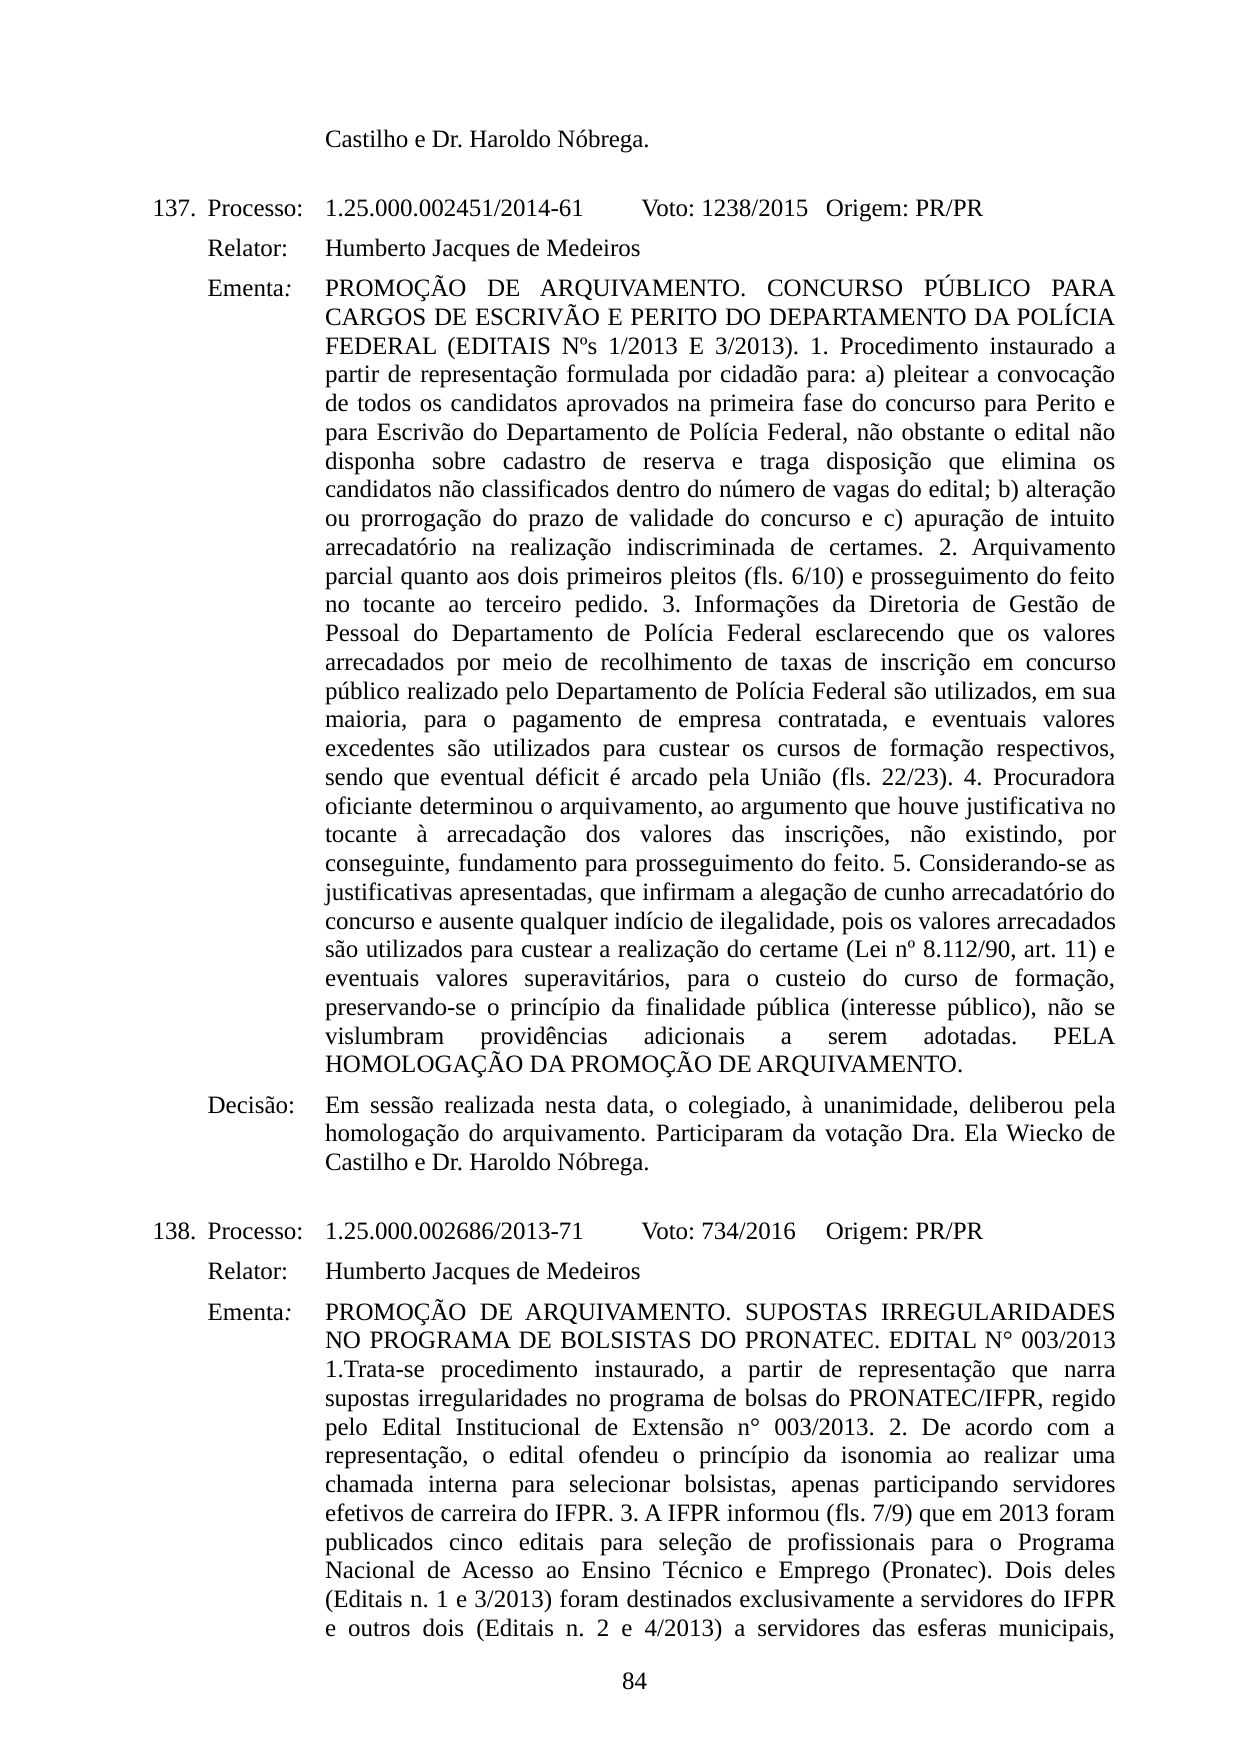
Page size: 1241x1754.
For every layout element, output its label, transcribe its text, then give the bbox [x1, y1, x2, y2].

table_cell [146, 1084, 202, 1182]
table_cell [146, 1251, 202, 1291]
table_cell [146, 227, 202, 267]
table_cell Relator: [202, 227, 319, 267]
table_header 1.25.000.002451/2014-61 [319, 187, 635, 227]
table_cell [146, 268, 202, 1084]
table_cell Humberto Jacques de Medeiros [319, 1251, 1122, 1291]
table_cell Humberto Jacques de Medeiros [319, 227, 1122, 267]
table_header 138. [146, 1210, 202, 1251]
table_cell Castilho e Dr. Haroldo Nóbrega. [319, 118, 1122, 158]
table_header 137. [146, 187, 202, 227]
table_header Processo: [202, 187, 319, 227]
table_header Processo: [202, 1210, 319, 1251]
table_header Origem: PR/PR [820, 187, 1122, 227]
table_cell Ementa: [202, 268, 319, 1084]
table_header 1.25.000.002686/2013-71 [319, 1210, 635, 1251]
table_cell [202, 118, 319, 158]
table_header Voto: 1238/2015 [635, 187, 820, 227]
table_cell Relator: [202, 1251, 319, 1291]
table_header Voto: 734/2016 [635, 1210, 820, 1251]
table_cell [146, 118, 202, 158]
table_cell Ementa: [202, 1291, 319, 1647]
table_cell Decisão: [202, 1084, 319, 1182]
table_header Origem: PR/PR [820, 1210, 1122, 1251]
table_cell Em sessão realizada nesta data, o colegiado, à unanimidade, deliberou pela homologação do arquivamento. Participaram da votação Dra. Ela Wiecko de Castilho e Dr. Haroldo Nóbrega. [319, 1084, 1122, 1182]
table_cell PROMOÇÃO DE ARQUIVAMENTO. CONCURSO PÚBLICO PARA CARGOS DE ESCRIVÃO E PERITO DO DEPARTAMENTO DA POLÍCIA FEDERAL (EDITAIS Nºs 1/2013 E 3/2013). 1. Procedimento instaurado a partir de representação formulada por cidadão para: a) pleitear a convocação de todos os candidatos aprovados na primeira fase do concurso para Perito e para Escrivão do Departamento de Polícia Federal, não obstante o edital não disponha sobre cadastro de reserva e traga disposição que elimina os candidatos não classificados dentro do número de vagas do edital; b) alteração ou prorrogação do prazo de validade do concurso e c) apuração de intuito arrecadatório na realização indiscriminada de certames. 2. Arquivamento parcial quanto aos dois primeiros pleitos (fls. 6/10) e prosseguimento do feito no tocante ao terceiro pedido. 3. Informações da Diretoria de Gestão de Pessoal do Departamento de Polícia Federal esclarecendo que os valores arrecadados por meio de recolhimento de taxas de inscrição em concurso público realizado pelo Departamento de Polícia Federal são utilizados, em sua maioria, para o pagamento de empresa contratada, e eventuais valores excedentes são utilizados para custear os cursos de formação respectivos, sendo que eventual déficit é arcado pela União (fls. 22/23). 4. Procuradora oficiante determinou o arquivamento, ao argumento que houve justificativa no tocante à arrecadação dos valores das inscrições, não existindo, por conseguinte, fundamento para prosseguimento do feito. 5. Considerando-se as justificativas apresentadas, que infirmam a alegação de cunho arrecadatório do concurso e ausente qualquer indício de ilegalidade, pois os valores arrecadados são utilizados para custear a realização do certame (Lei nº 8.112/90, art. 11) e eventuais valores superavitários, para o custeio do curso de formação, preservando-se o princípio da finalidade pública (interesse público), não se vislumbram providências adicionais a serem adotadas. PELA HOMOLOGAÇÃO DA PROMOÇÃO DE ARQUIVAMENTO. [319, 268, 1122, 1084]
table_cell [146, 1291, 202, 1647]
table_cell PROMOÇÃO DE ARQUIVAMENTO. SUPOSTAS IRREGULARIDADES NO PROGRAMA DE BOLSISTAS DO PRONATEC. EDITAL N° 003/2013 1.Trata-se procedimento instaurado, a partir de representação que narra supostas irregularidades no programa de bolsas do PRONATEC/IFPR, regido pelo Edital Institucional de Extensão n° 003/2013. 2. De acordo com a representação, o edital ofendeu o princípio da isonomia ao realizar uma chamada interna para selecionar bolsistas, apenas participando servidores efetivos de carreira do IFPR. 3. A IFPR informou (fls. 7/9) que em 2013 foram publicados cinco editais para seleção de profissionais para o Programa Nacional de Acesso ao Ensino Técnico e Emprego (Pronatec). Dois deles (Editais n. 1 e 3/2013) foram destinados exclusivamente a servidores do IFPR e outros dois (Editais n. 2 e 4/2013) a servidores das esferas municipais, [319, 1291, 1122, 1647]
